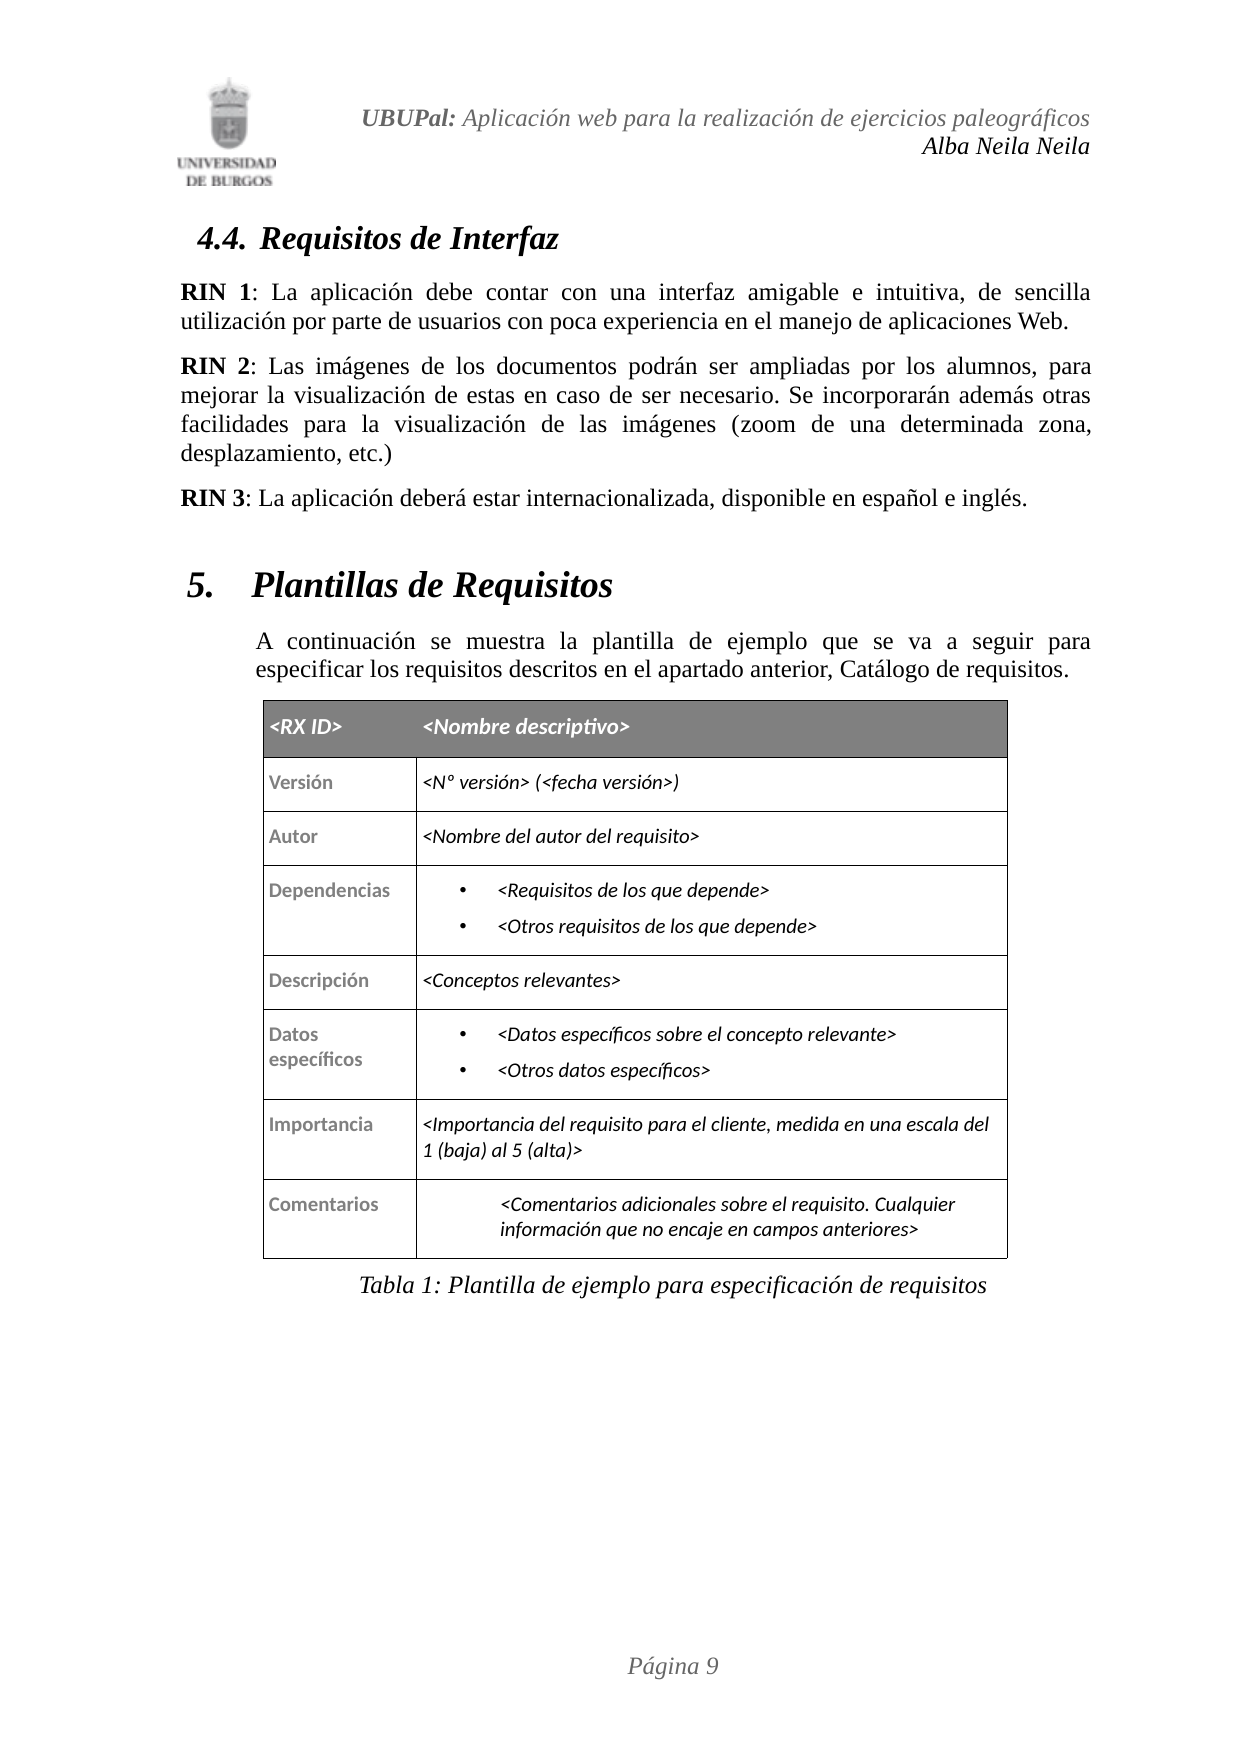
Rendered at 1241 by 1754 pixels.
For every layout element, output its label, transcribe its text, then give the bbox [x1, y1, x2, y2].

list RIN 1: La aplicación debe contar con una interfaz amigable e intuitiva, de sencilla utilización por parte de usuarios con poca experiencia en el manejo de aplicaciones Web. [180, 277, 1092, 335]
subtitle Plantillas de Requisitos [177, 562, 1092, 605]
text A continuación se muestra la plantilla de ejemplo que se va a seguir para especificar los requisitos descritos en el apartado anterior, Catálogo de requisitos. [255, 626, 1092, 683]
table_cell Autor [264, 812, 416, 865]
table_cell <Nº versión> (<fecha versión>) [417, 758, 1007, 811]
list RIN 2: Las imágenes de los documentos podrán ser ampliadas por los alumnos, para mejorar la visualización de estas en caso de ser necesario. Se incorporarán además otras facilidades para la visualización de las imágenes (zoom de una determinada zona, desplazamiento, etc.) [180, 351, 1092, 466]
table_cell <Nombre del autor del requisito> [417, 812, 1007, 865]
table_cell Dependencias [264, 866, 416, 955]
table_cell Importancia [264, 1100, 416, 1178]
table_cell <Conceptos relevantes> [417, 956, 1007, 1009]
table_cell Versión [264, 758, 416, 811]
table_cell Datos específicos [264, 1010, 416, 1099]
subtitle Requisitos de Interfaz [189, 218, 1092, 257]
table_cell <Datos específicos sobre el concepto relevante> <Otros datos específicos> [417, 1010, 1007, 1099]
table_cell <Comentarios adicionales sobre el requisito. Cualquier información que no encaje en campos anteriores> [417, 1180, 1007, 1258]
table_cell <Importancia del requisito para el cliente, medida en una escala del 1 (baja) al 5 (alta)> [417, 1100, 1007, 1178]
picture [177, 77, 276, 186]
table_cell <Requisitos de los que depende> <Otros requisitos de los que depende> [417, 866, 1007, 955]
text Tabla 1: Plantilla de ejemplo para especificación de requisitos [255, 1271, 1092, 1299]
list RIN 3: La aplicación deberá estar internacionalizada, disponible en español e inglés. [180, 483, 1092, 512]
table_header <Nombre descriptivo> [416, 701, 1007, 757]
table_header <RX ID> [264, 701, 416, 757]
table_cell Descripción [264, 956, 416, 1009]
table_cell Comentarios [264, 1180, 416, 1258]
